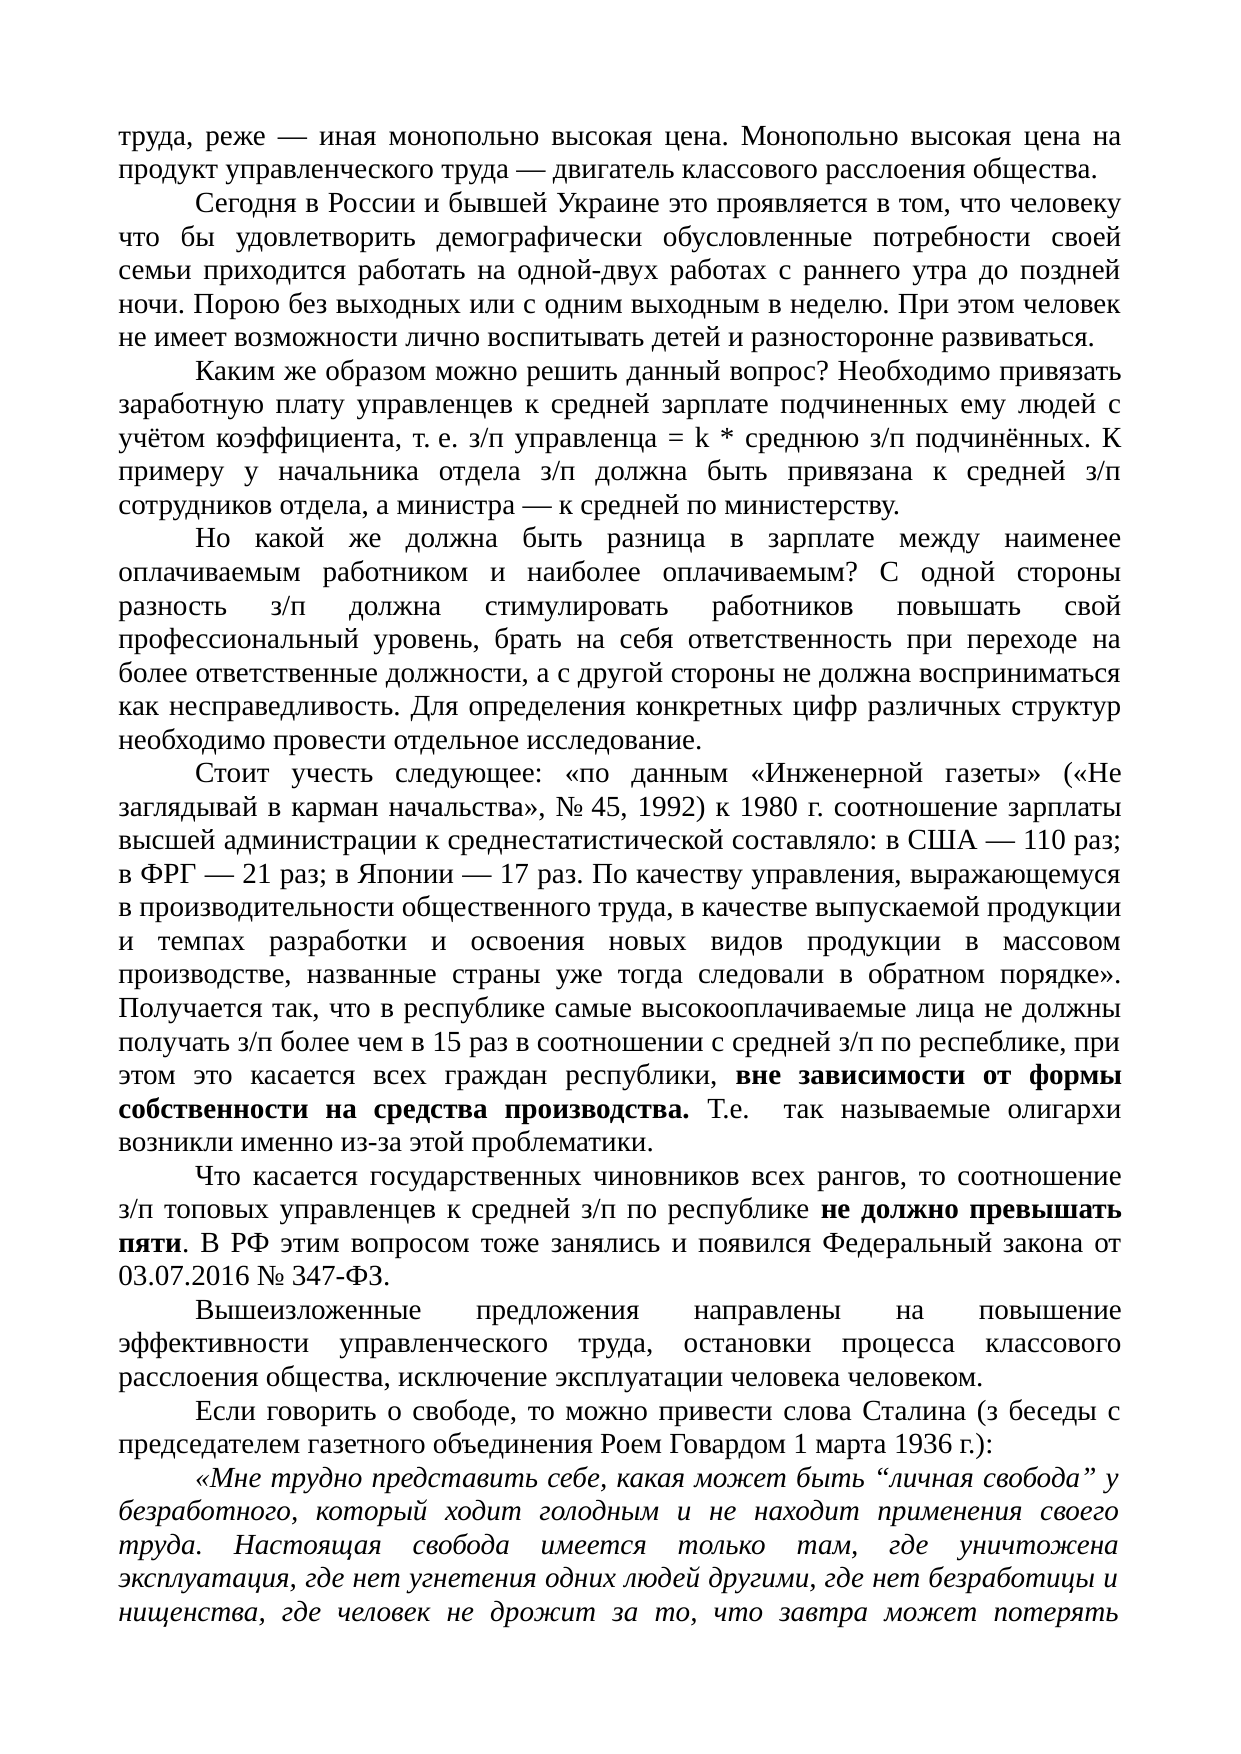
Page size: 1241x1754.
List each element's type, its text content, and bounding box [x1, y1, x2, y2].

text Вышеизложенные предложения направлены на повышение эффективности управленческого труда, остановки процесса классового расслоения общества, исключение эксплуатации человека человеком. [118, 1292, 1122, 1393]
text труда, реже — иная монопольно высокая цена. Монопольно высокая цена на продукт управленческого труда — двигатель классового расслоения общества. [118, 118, 1122, 185]
text Но какой же должна быть разница в зарплате между наименее оплачиваемым работником и наиболее оплачиваемым? С одной стороны разность з/п должна стимулировать работников повышать свой профессиональный уровень, брать на себя ответственность при переходе на более ответственные должности, а с другой стороны не должна восприниматься как несправедливость. Для определения конкретных цифр различных структур необходимо провести отдельное исследование. [118, 521, 1122, 755]
text «Мне трудно представить себе, какая может быть “личная свобода” у безработного, который ходит голодным и не находит применения своего труда. Настоящая свобода имеется только там, где уничтожена эксплуатация, где нет угнетения одних людей другими, где нет безработицы и нищенства, где человек не дрожит за то, что завтра может потерять [118, 1460, 1122, 1627]
text Сегодня в России и бывшей Украине это проявляется в том, что человеку что бы удовлетворить демографически обусловленные потребности своей семьи приходится работать на одной-двух работах с раннего утра до поздней ночи. Порою без выходных или с одним выходным в неделю. При этом человек не имеет возможности лично воспитывать детей и разносторонне развиваться. [118, 185, 1122, 353]
text Если говорить о свободе, то можно привести слова Сталина (з беседы с председателем газетного объединения Роем Говардом 1 марта 1936 г.): [118, 1393, 1122, 1460]
text Каким же образом можно решить данный вопрос? Необходимо привязать заработную плату управленцев к средней зарплате подчиненных ему людей с учётом коэффициента, т. е. з/п управленца = k * среднюю з/п подчинённых. К примеру у начальника отдела з/п должна быть привязана к средней з/п сотрудников отдела, а министра — к средней по министерству. [118, 353, 1122, 521]
text Стоит учесть следующее: «по данным «Инженерной газеты» («Не заглядывай в карман начальства», № 45, 1992) к 1980 г. соотношение зарплаты высшей администрации к среднестатистической составляло: в США — 110 раз; в ФРГ — 21 раз; в Японии — 17 раз. По качеству управления, выражающемуся в производительности общественного труда, в качестве выпускаемой продукции и темпах разработки и освоения новых видов продукции в массовом производстве, названные страны уже тогда следовали в обратном порядке». Получается так, что в республике самые высокооплачиваемые лица не должны получать з/п более чем в 15 раз в соотношении с средней з/п по респеблике, при этом это касается всех граждан республики, вне зависимости от формы собственности на средства производства. Т.е. так называемые олигархи возникли именно из-за этой проблематики. [118, 755, 1122, 1158]
text Что касается государственных чиновников всех рангов, то соотношение з/п топовых управленцев к средней з/п по республике не должно превышать пяти. В РФ этим вопросом тоже занялись и появился Федеральный закона от 03.07.2016 № 347-ФЗ. [118, 1158, 1122, 1292]
